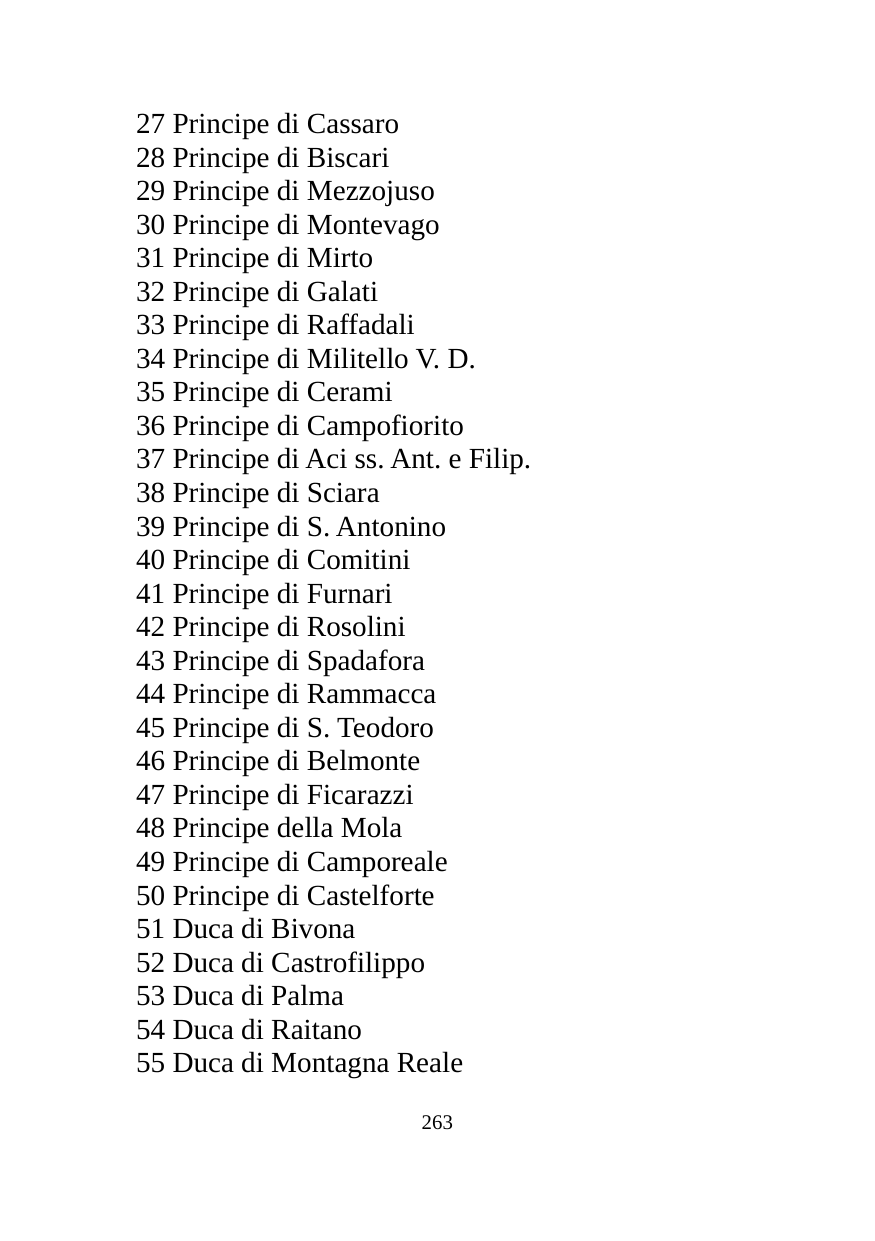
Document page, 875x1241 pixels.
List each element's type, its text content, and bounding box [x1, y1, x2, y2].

text 27 Principe di Cassaro [106, 106, 768, 140]
text 30 Principe di Montevago [106, 207, 768, 240]
text 45 Principe di S. Teodoro [106, 710, 768, 743]
text 49 Principe di Camporeale [106, 844, 768, 878]
text 41 Principe di Furnari [106, 576, 768, 609]
text 47 Principe di Ficarazzi [106, 777, 768, 811]
text 40 Principe di Comitini [106, 542, 768, 576]
text 31 Principe di Mirto [106, 240, 768, 274]
text 38 Principe di Sciara [106, 475, 768, 509]
text 46 Principe di Belmonte [106, 743, 768, 777]
text 51 Duca di Bivona [106, 911, 768, 945]
text 28 Principe di Biscari [106, 140, 768, 173]
text 37 Principe di Aci ss. Ant. e Filip. [106, 442, 768, 475]
text 29 Principe di Mezzojuso [106, 173, 768, 207]
text 53 Duca di Palma [106, 978, 768, 1012]
text 55 Duca di Montagna Reale [106, 1045, 768, 1079]
text 32 Principe di Galati [106, 274, 768, 307]
text 33 Principe di Raffadali [106, 307, 768, 341]
text 43 Principe di Spadafora [106, 643, 768, 676]
text 39 Principe di S. Antonino [106, 509, 768, 542]
text 36 Principe di Campofiorito [106, 408, 768, 442]
text 54 Duca di Raitano [106, 1012, 768, 1045]
text 42 Principe di Rosolini [106, 609, 768, 643]
text 34 Principe di Militello V. D. [106, 341, 768, 374]
text 50 Principe di Castelforte [106, 878, 768, 911]
text 35 Principe di Cerami [106, 374, 768, 408]
text 48 Principe della Mola [106, 811, 768, 844]
text 44 Principe di Rammacca [106, 676, 768, 710]
text 52 Duca di Castrofilippo [106, 945, 768, 978]
